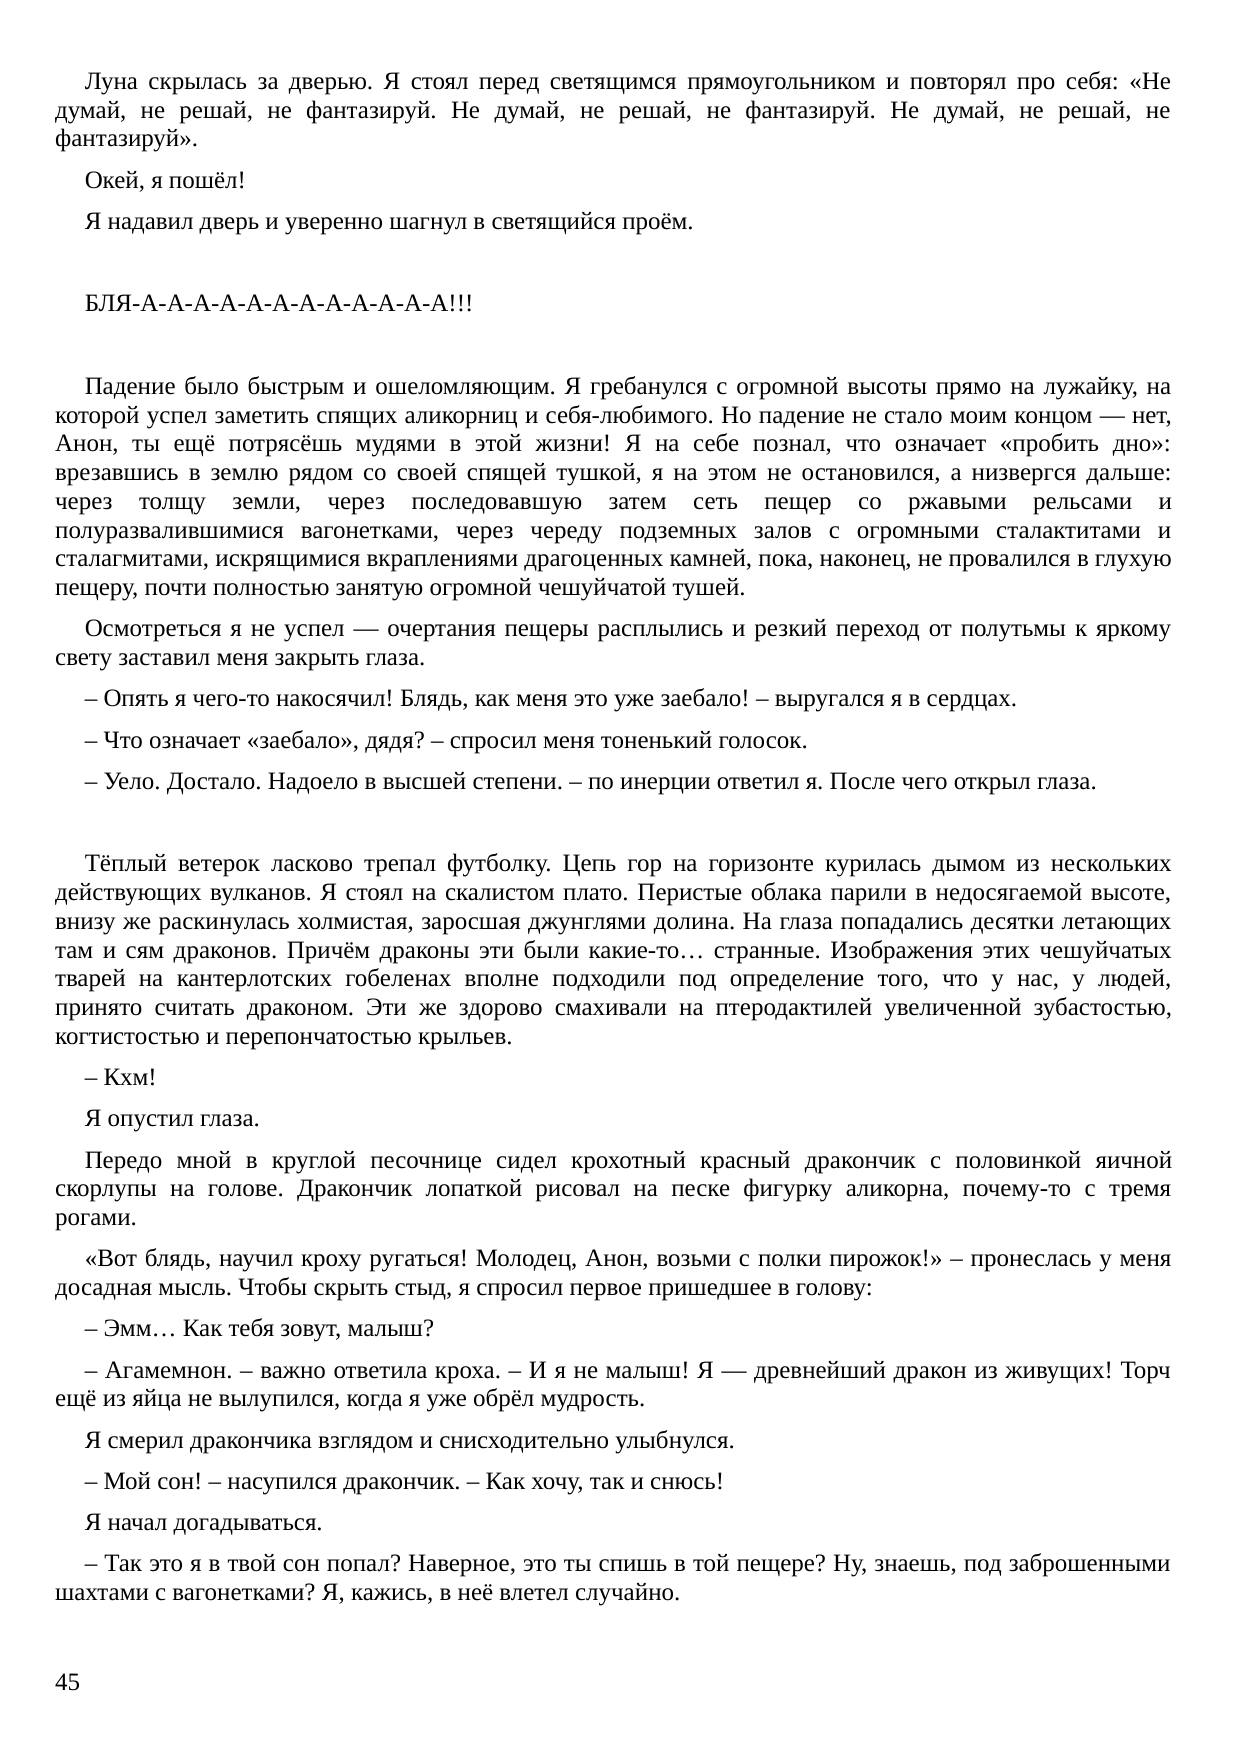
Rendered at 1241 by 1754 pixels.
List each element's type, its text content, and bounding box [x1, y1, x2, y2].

text – Так это я в твой сон попал? Наверное, это ты спишь в той пещере? Ну, знаешь, под заброшенными шахтами с вагонетками? Я, кажись, в неё влетел случайно. [55, 1548, 1173, 1606]
text Осмотреться я не успел — очертания пещеры расплылись и резкий переход от полутьмы к яркому свету заставил меня закрыть глаза. [55, 613, 1173, 671]
text – Кхм! [55, 1062, 1173, 1091]
text – Уело. Достало. Надоело в высшей степени. – по инерции ответил я. После чего открыл глаза. [55, 766, 1173, 795]
text Передо мной в круглой песочнице сидел крохотный красный дракончик с половинкой яичной скорлупы на голове. Дракончик лопаткой рисовал на песке фигурку аликорна, почему-то с тремя рогами. [55, 1145, 1173, 1231]
text Луна скрылась за дверью. Я стоял перед светящимся прямоугольником и повторял про себя: «Не думай, не решай, не фантазируй. Не думай, не решай, не фантазируй. Не думай, не решай, не фантазируй». [55, 66, 1173, 152]
text – Агамемнон. – важно ответила кроха. – И я не малыш! Я — древнейший дракон из живущих! Торч ещё из яйца не вылупился, когда я уже обрёл мудрость. [55, 1355, 1173, 1412]
text БЛЯ-А-А-А-А-А-А-А-А-А-А-А-А!!! [55, 288, 1173, 317]
text – Эмм… Как тебя зовут, малыш? [55, 1313, 1173, 1342]
text Падение было быстрым и ошеломляющим. Я гребанулся с огромной высоты прямо на лужайку, на которой успел заметить спящих аликорниц и себя-любимого. Но падение не стало моим концом — нет, Анон, ты ещё потрясёшь мудями в этой жизни! Я на себе познал, что означает «пробить дно»: врезавшись в землю рядом со своей спящей тушкой, я на этом не остановился, а низвергся дальше: через толщу земли, через последовавшую затем сеть пещер со ржавыми рельсами и полуразвалившимися вагонетками, через череду подземных залов с огромными сталактитами и сталагмитами, искрящимися вкраплениями драгоценных камней, пока, наконец, не провалился в глухую пещеру, почти полностью занятую огромной чешуйчатой тушей. [55, 371, 1173, 601]
text «Вот блядь, научил кроху ругаться! Молодец, Анон, возьми с полки пирожок!» – пронеслась у меня досадная мысль. Чтобы скрыть стыд, я спросил первое пришедшее в голову: [55, 1243, 1173, 1301]
text – Мой сон! – насупился дракончик. – Как хочу, так и снюсь! [55, 1466, 1173, 1495]
text – Опять я чего-то накосячил! Блядь, как меня это уже заебало! – выругался я в сердцах. [55, 683, 1173, 712]
text Я смерил дракончика взглядом и снисходительно улыбнулся. [55, 1425, 1173, 1453]
text – Что означает «заебало», дядя? – спросил меня тоненький голосок. [55, 725, 1173, 753]
text Я начал догадываться. [55, 1507, 1173, 1536]
text Окей, я пошёл! [55, 165, 1173, 193]
text Я надавил дверь и уверенно шагнул в светящийся проём. [55, 206, 1173, 235]
text Я опустил глаза. [55, 1103, 1173, 1132]
text Тёплый ветерок ласково трепал футболку. Цепь гор на горизонте курилась дымом из нескольких действующих вулканов. Я стоял на скалистом плато. Перистые облака парили в недосягаемой высоте, внизу же раскинулась холмистая, заросшая джунглями долина. На глаза попадались десятки летающих там и сям драконов. Причём драконы эти были какие-то… странные. Изображения этих чешуйчатых тварей на кантерлотских гобеленах вполне подходили под определение того, что у нас, у людей, принято считать драконом. Эти же здорово смахивали на птеродактилей увеличенной зубастостью, когтистостью и перепончатостью крыльев. [55, 848, 1173, 1050]
